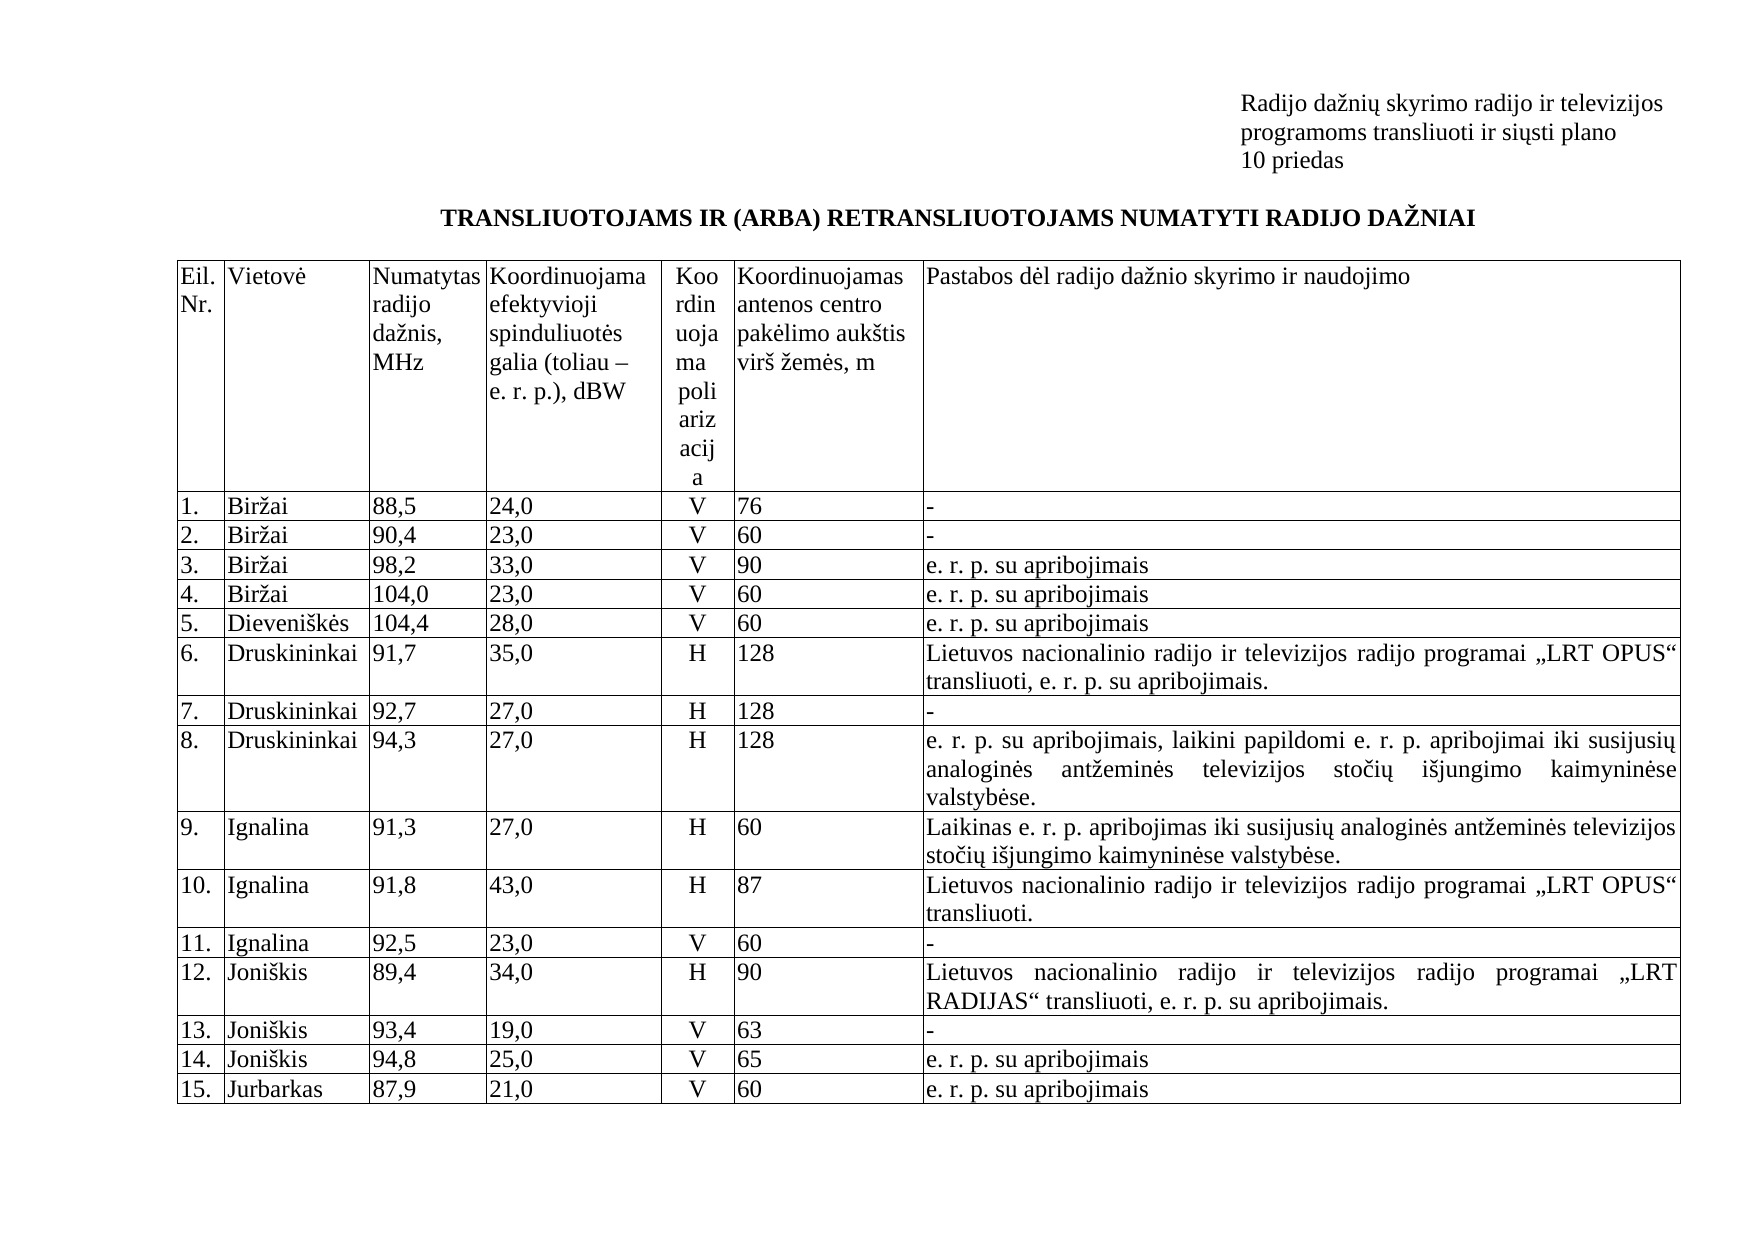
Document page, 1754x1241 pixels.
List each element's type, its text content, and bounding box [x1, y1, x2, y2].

table_cell 27,0 [487, 696, 661, 724]
table_cell 34,0 [487, 958, 661, 1014]
table_cell 14. [178, 1045, 224, 1073]
table_cell Lietuvos nacionalinio radijo ir televizijos radijo programai „LRT RADIJAS“ transliuoti, e. r. p. su apribojimais. [924, 958, 1680, 1014]
table_cell Joniškis [225, 1016, 369, 1044]
table_cell 60 [735, 928, 923, 957]
table_cell 128 [735, 696, 923, 724]
table_cell 88,5 [370, 492, 486, 520]
table_cell 28,0 [487, 609, 661, 637]
table_cell V [662, 609, 734, 637]
table_cell Ignalina [225, 870, 369, 927]
table_cell 9. [178, 812, 224, 869]
table_cell 91,7 [370, 638, 486, 695]
table_cell H [662, 638, 734, 695]
table_cell 35,0 [487, 638, 661, 695]
text TRANSLIUOTOJAMS IR (ARBA) RETRANSLIUOTOJAMS NUMATYTI RADIJO DAŽNIAI [236, 203, 1680, 232]
table_cell - [924, 1016, 1680, 1044]
table_cell V [662, 1045, 734, 1073]
table_cell 2. [178, 521, 224, 549]
table_cell 60 [735, 521, 923, 549]
table_cell Biržai [225, 580, 369, 608]
table_cell 19,0 [487, 1016, 661, 1044]
table_cell Druskininkai [225, 696, 369, 724]
text 10 priedas [1240, 145, 1680, 174]
table_cell Dieveniškės [225, 609, 369, 637]
table_cell 87,9 [370, 1074, 486, 1102]
table_cell 90 [735, 958, 923, 1014]
table_cell Lietuvos nacionalinio radijo ir televizijos radijo programai „LRT OPUS“ transliuoti, e. r. p. su apribojimais. [924, 638, 1680, 695]
table_cell 6. [178, 638, 224, 695]
table_cell e. r. p. su apribojimais [924, 1074, 1680, 1102]
table_cell V [662, 1074, 734, 1102]
table_cell Laikinas e. r. p. apribojimas iki susijusių analoginės antžeminės televizijos stočių išjungimo kaimyninėse valstybėse. [924, 812, 1680, 869]
table_cell 90,4 [370, 521, 486, 549]
table_cell 15. [178, 1074, 224, 1102]
table_cell 23,0 [487, 928, 661, 957]
table_cell 104,0 [370, 580, 486, 608]
table_cell 4. [178, 580, 224, 608]
table_cell 94,3 [370, 726, 486, 811]
table_cell 25,0 [487, 1045, 661, 1073]
table_cell Ignalina [225, 928, 369, 957]
text Radijo dažnių skyrimo radijo ir televizijos [1240, 88, 1680, 117]
table_cell 63 [735, 1016, 923, 1044]
table_cell Joniškis [225, 958, 369, 1014]
table_cell Lietuvos nacionalinio radijo ir televizijos radijo programai „LRT OPUS“ transliuoti. [924, 870, 1680, 927]
table_cell 13. [178, 1016, 224, 1044]
table_header Eil. Nr. [178, 261, 224, 491]
table_header Vietovė [225, 261, 369, 491]
table_cell 92,5 [370, 928, 486, 957]
table_cell Joniškis [225, 1045, 369, 1073]
table_cell Biržai [225, 550, 369, 579]
table_cell 7. [178, 696, 224, 724]
table_cell 10. [178, 870, 224, 927]
table_cell H [662, 812, 734, 869]
table_cell Biržai [225, 492, 369, 520]
table_cell 24,0 [487, 492, 661, 520]
table_cell e. r. p. su apribojimais, laikini papildomi e. r. p. apribojimai iki susijusių analoginės antžeminės televizijos stočių išjungimo kaimyninėse valstybėse. [924, 726, 1680, 811]
table_cell 128 [735, 726, 923, 811]
table_cell Biržai [225, 521, 369, 549]
table_cell H [662, 958, 734, 1014]
table_cell e. r. p. su apribojimais [924, 1045, 1680, 1073]
table_cell 104,4 [370, 609, 486, 637]
table_cell 89,4 [370, 958, 486, 1014]
table_cell 1. [178, 492, 224, 520]
table_cell 33,0 [487, 550, 661, 579]
table_header Pastabos dėl radijo dažnio skyrimo ir naudojimo [924, 261, 1680, 491]
table_cell V [662, 550, 734, 579]
table_cell 12. [178, 958, 224, 1014]
table_cell V [662, 928, 734, 957]
table_cell 91,3 [370, 812, 486, 869]
table_cell - [924, 928, 1680, 957]
text programoms transliuoti ir siųsti plano [1240, 117, 1680, 145]
table_cell 23,0 [487, 580, 661, 608]
table_cell 65 [735, 1045, 923, 1073]
table_cell 87 [735, 870, 923, 927]
table_cell 76 [735, 492, 923, 520]
table_cell V [662, 1016, 734, 1044]
table_cell - [924, 492, 1680, 520]
table_cell Druskininkai [225, 638, 369, 695]
table_cell 60 [735, 1074, 923, 1102]
table_cell 21,0 [487, 1074, 661, 1102]
table_header Koordinuojama poliarizacija [662, 261, 734, 491]
table_cell 8. [178, 726, 224, 811]
table_cell Druskininkai [225, 726, 369, 811]
table_cell - [924, 696, 1680, 724]
table_cell 23,0 [487, 521, 661, 549]
table_cell V [662, 521, 734, 549]
table_cell 128 [735, 638, 923, 695]
table_cell 91,8 [370, 870, 486, 927]
table_cell e. r. p. su apribojimais [924, 609, 1680, 637]
table_cell e. r. p. su apribojimais [924, 550, 1680, 579]
table_header Koordinuojamas antenos centro pakėlimo aukštis virš žemės, m [735, 261, 923, 491]
table_cell 43,0 [487, 870, 661, 927]
table_cell 60 [735, 812, 923, 869]
table_cell 27,0 [487, 726, 661, 811]
table_cell 98,2 [370, 550, 486, 579]
table_cell H [662, 726, 734, 811]
table_cell Jurbarkas [225, 1074, 369, 1102]
table_cell 93,4 [370, 1016, 486, 1044]
table_cell 60 [735, 580, 923, 608]
table_cell V [662, 580, 734, 608]
table_cell e. r. p. su apribojimais [924, 580, 1680, 608]
table_header Koordinuojama efektyvioji spinduliuotės galia (toliau – e. r. p.), dBW [487, 261, 661, 491]
table_cell V [662, 492, 734, 520]
table_cell H [662, 870, 734, 927]
table_cell 3. [178, 550, 224, 579]
table_header Numatytas radijo dažnis, MHz [370, 261, 486, 491]
table_cell H [662, 696, 734, 724]
table_cell 60 [735, 609, 923, 637]
table_cell 27,0 [487, 812, 661, 869]
table_cell 94,8 [370, 1045, 486, 1073]
table_cell 11. [178, 928, 224, 957]
table_cell - [924, 521, 1680, 549]
table_cell 5. [178, 609, 224, 637]
table_cell Ignalina [225, 812, 369, 869]
table_cell 92,7 [370, 696, 486, 724]
table_cell 90 [735, 550, 923, 579]
